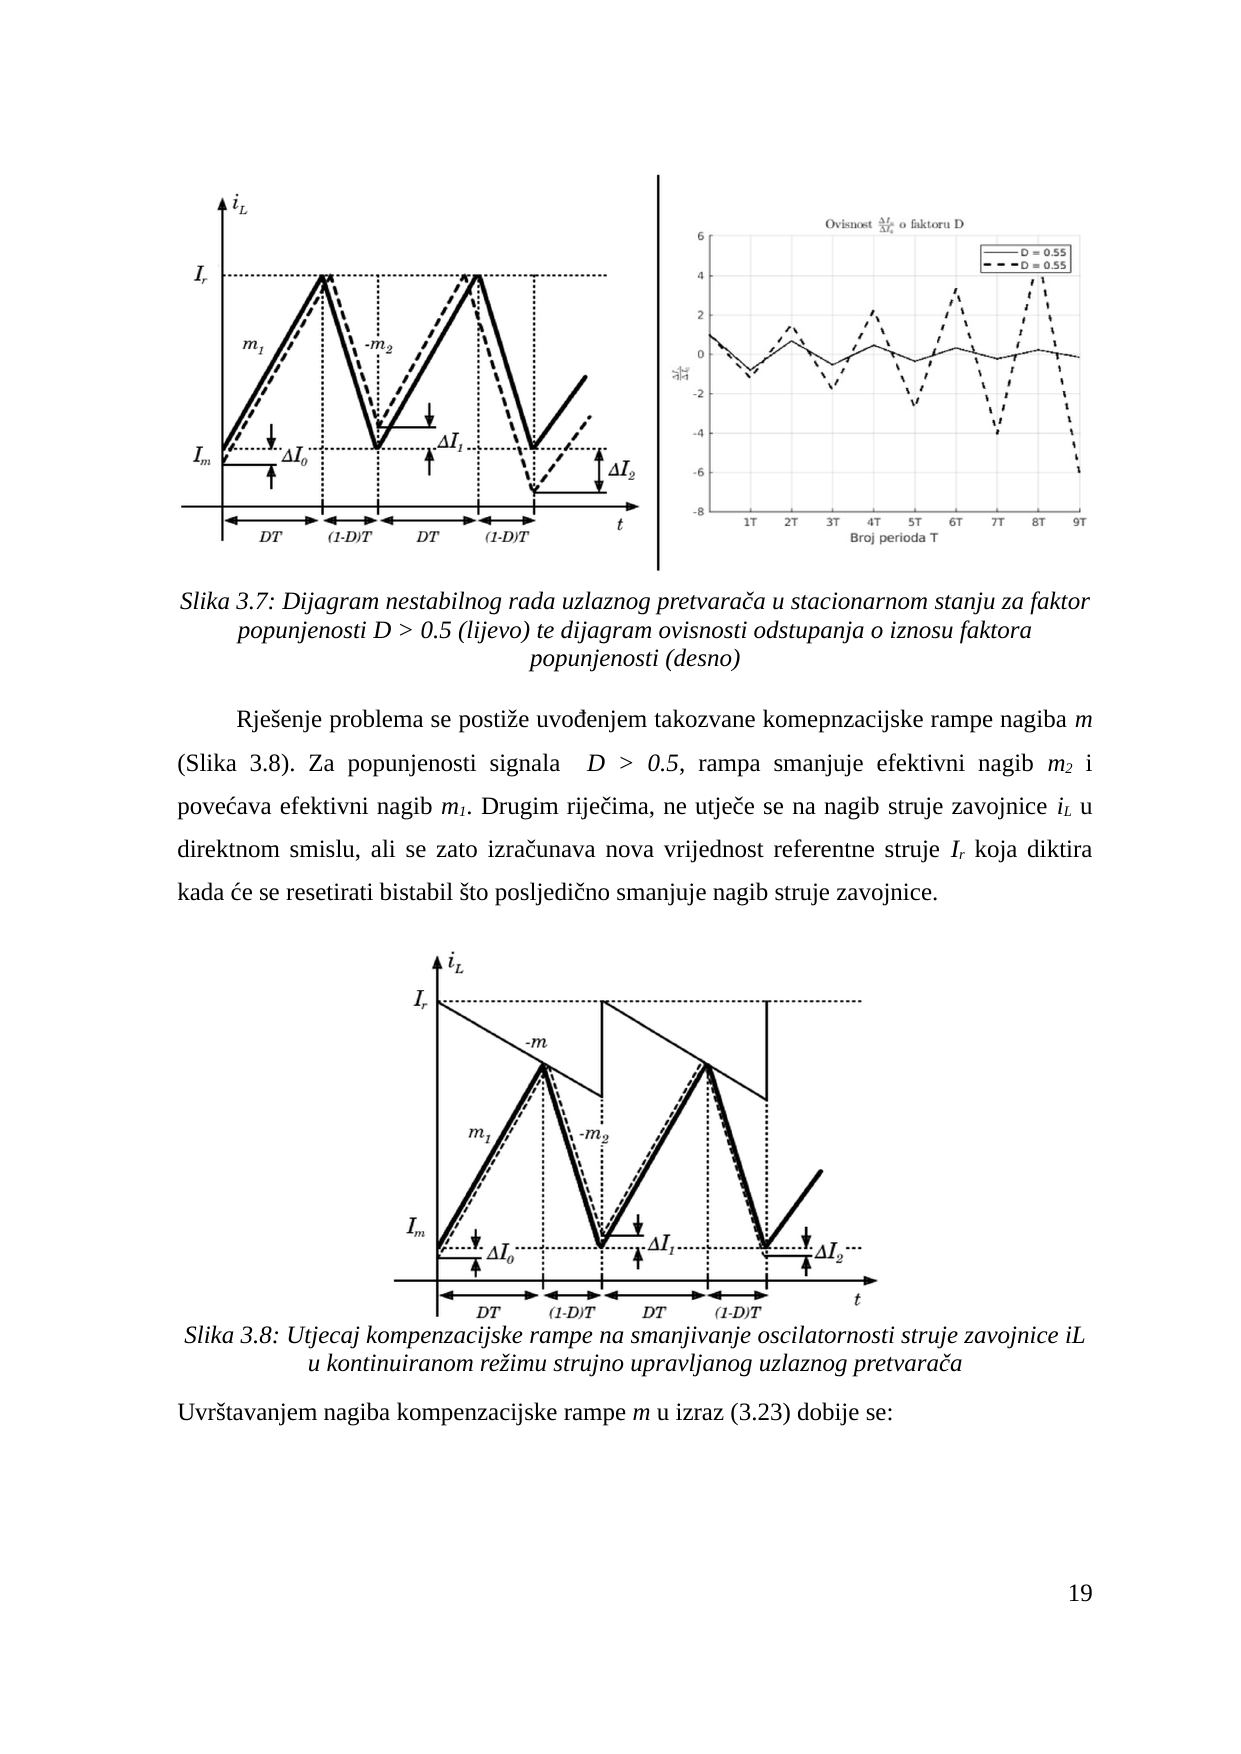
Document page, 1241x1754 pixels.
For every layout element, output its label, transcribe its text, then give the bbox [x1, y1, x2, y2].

picture [306, 950, 964, 1320]
text [177, 938, 1093, 951]
text Rješenje problema se postiže uvođenjem takozvane komepnzacijske rampe nagiba m (Slika 3.8). Za popunjenosti signala D > 0.5, rampa smanjuje efektivni nagib m2 i povećava efektivni nagib m1. Drugim riječima, ne utječe se na nagib struje zavojnice iL u direktnom smislu, ali se zato izračunava nova vrijednost referentne struje Ir koja diktira kada će se resetirati bistabil što posljedično smanjuje nagib struje zavojnice. [177, 704, 1093, 906]
text Slika 3.7: Dijagram nestabilnog rada uzlaznog pretvarača u stacionarnom stanju za faktor popunjenosti D > 0.5 (lijevo) te dijagram ovisnosti odstupanja o iznosu faktora popunjenosti (desno) [177, 586, 1093, 672]
picture [177, 159, 1093, 586]
text Uvrštavanjem nagiba kompenzacijske rampe m u izraz (3.23) dobije se: [177, 1377, 1093, 1426]
text Slika 3.8: Utjecaj kompenzacijske rampe na smanjivanje oscilatornosti struje zavojnice iL u kontinuiranom režimu strujno upravljanog uzlaznog pretvarača [177, 1317, 1093, 1377]
